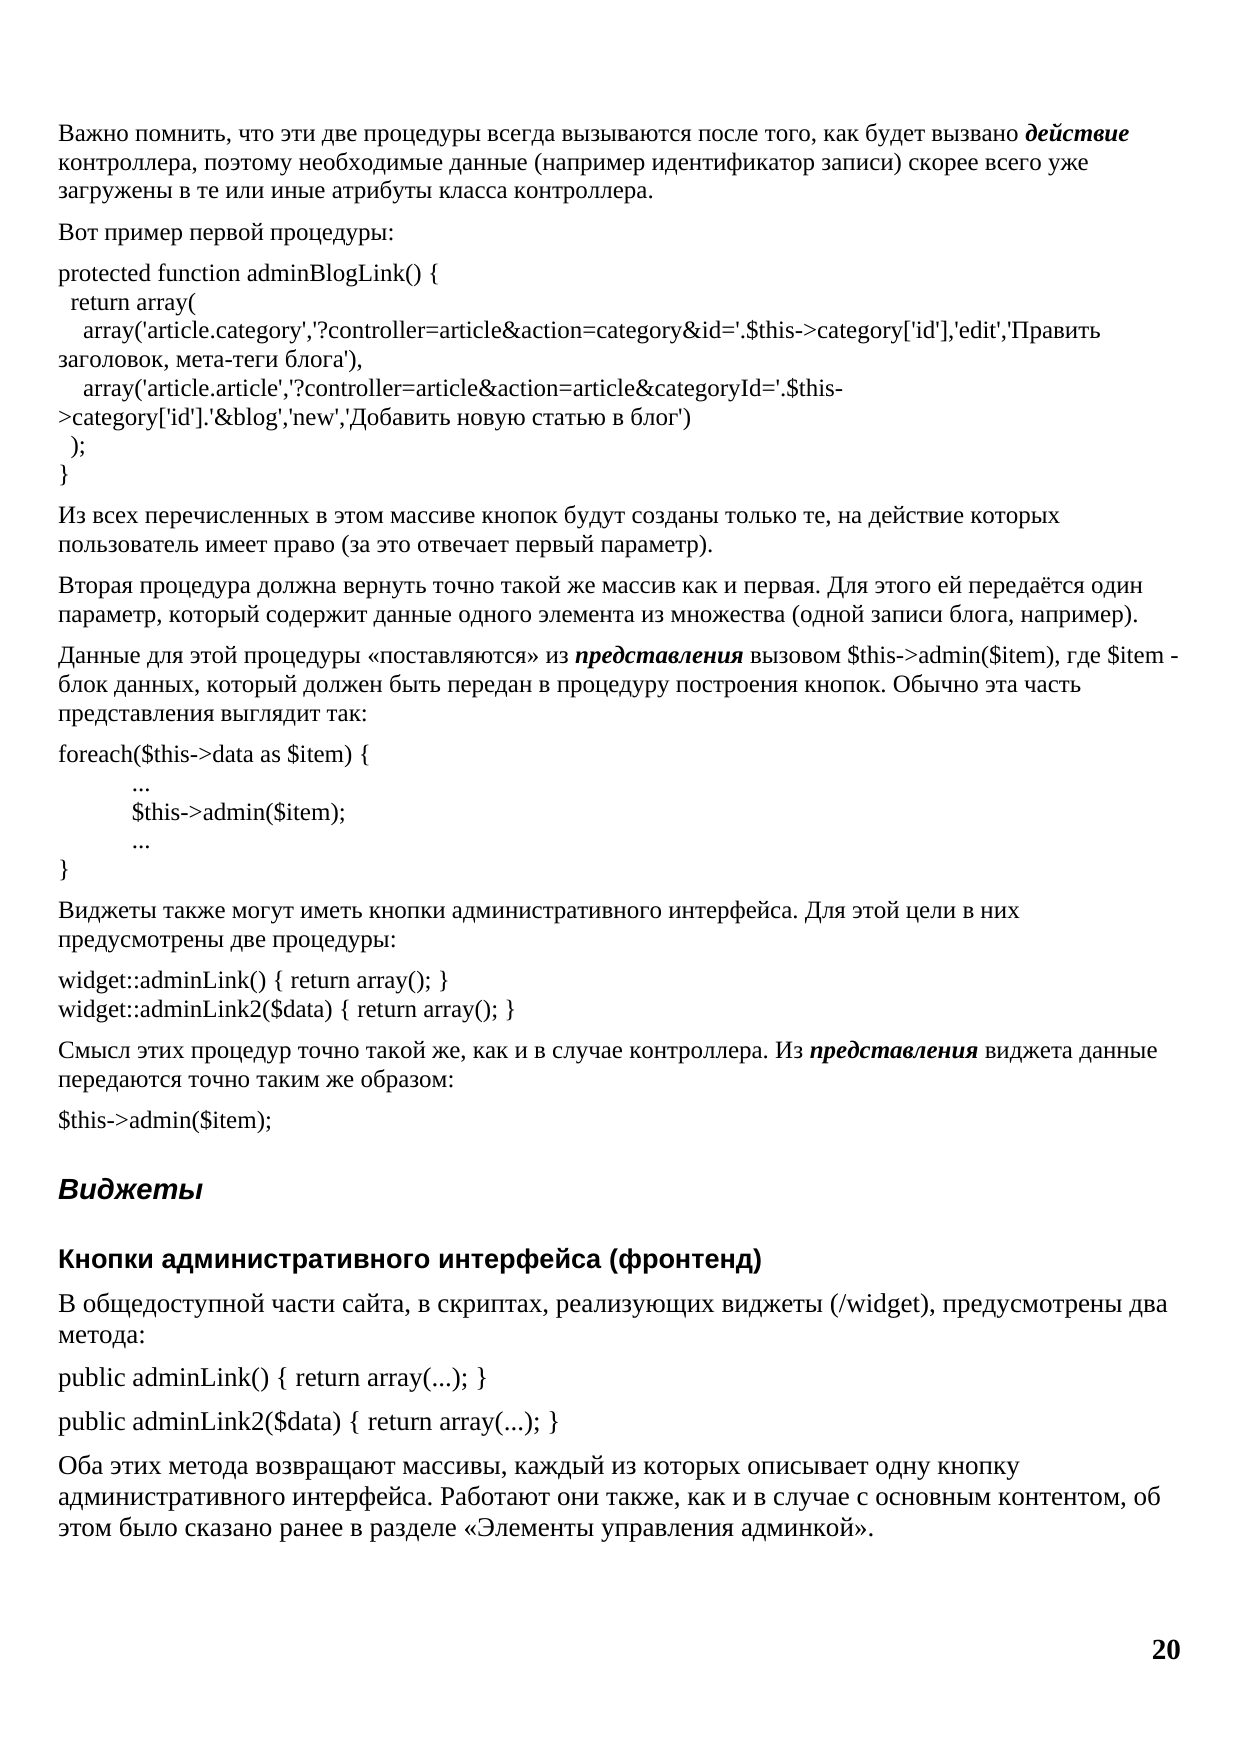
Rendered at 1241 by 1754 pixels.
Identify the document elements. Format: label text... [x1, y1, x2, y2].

subtitle Кнопки административного интерфейса (фронтенд) [58, 1243, 1181, 1274]
text Данные для этой процедуры «поставляются» из представления вызовом $this->admin($item), где $item - блок данных, который должен быть передан в процедуру построения кнопок. Обычно эта часть представления выглядит так: [58, 641, 1181, 727]
text protected function adminBlogLink() { return array( array('article.category','?controller=article&action=category&id='.$this->category['id'],'edit','Править заголовок, мета-теги блога'), array('article.article','?controller=article&action=article&categoryId='.$this->category['id'].'&blog','new','Добавить новую статью в блог') ); } [58, 258, 1181, 488]
text Из всех перечисленных в этом массиве кнопок будут созданы только те, на действие которых пользователь имеет право (за это отвечает первый параметр). [58, 501, 1181, 558]
text public adminLink() { return array(...); } [58, 1361, 1181, 1393]
text $this->admin($item); [58, 1106, 1181, 1134]
text Оба этих метода возвращают массивы, каждый из которых описывает одну кнопку административного интерфейса. Работают они также, как и в случае с основным контентом, об этом было сказано ранее в разделе «Элементы управления админкой». [58, 1449, 1181, 1542]
text В общедоступной части сайта, в скриптах, реализующих виджеты (/widget), предусмотрены два метода: [58, 1287, 1181, 1349]
text Смысл этих процедур точно такой же, как и в случае контроллера. Из представления виджета данные передаются точно таким же образом: [58, 1036, 1181, 1093]
text widget::adminLink() { return array(); } widget::adminLink2($data) { return array(); } [58, 966, 1181, 1023]
text Виджеты также могут иметь кнопки административного интерфейса. Для этой цели в них предусмотрены две процедуры: [58, 896, 1181, 953]
text public adminLink2($data) { return array(...); } [58, 1405, 1181, 1436]
subtitle Виджеты [58, 1172, 1181, 1205]
text Важно помнить, что эти две процедуры всегда вызываются после того, как будет вызвано действие контроллера, поэтому необходимые данные (например идентификатор записи) скорее всего уже загружены в те или иные атрибуты класса контроллера. [58, 118, 1181, 204]
text Вот пример первой процедуры: [58, 217, 1181, 246]
text Вторая процедура должна вернуть точно такой же массив как и первая. Для этого ей передаётся один параметр, который содержит данные одного элемента из множества (одной записи блога, например). [58, 571, 1181, 628]
text foreach($this->data as $item) { ... $this->admin($item); ... } [58, 739, 1181, 883]
